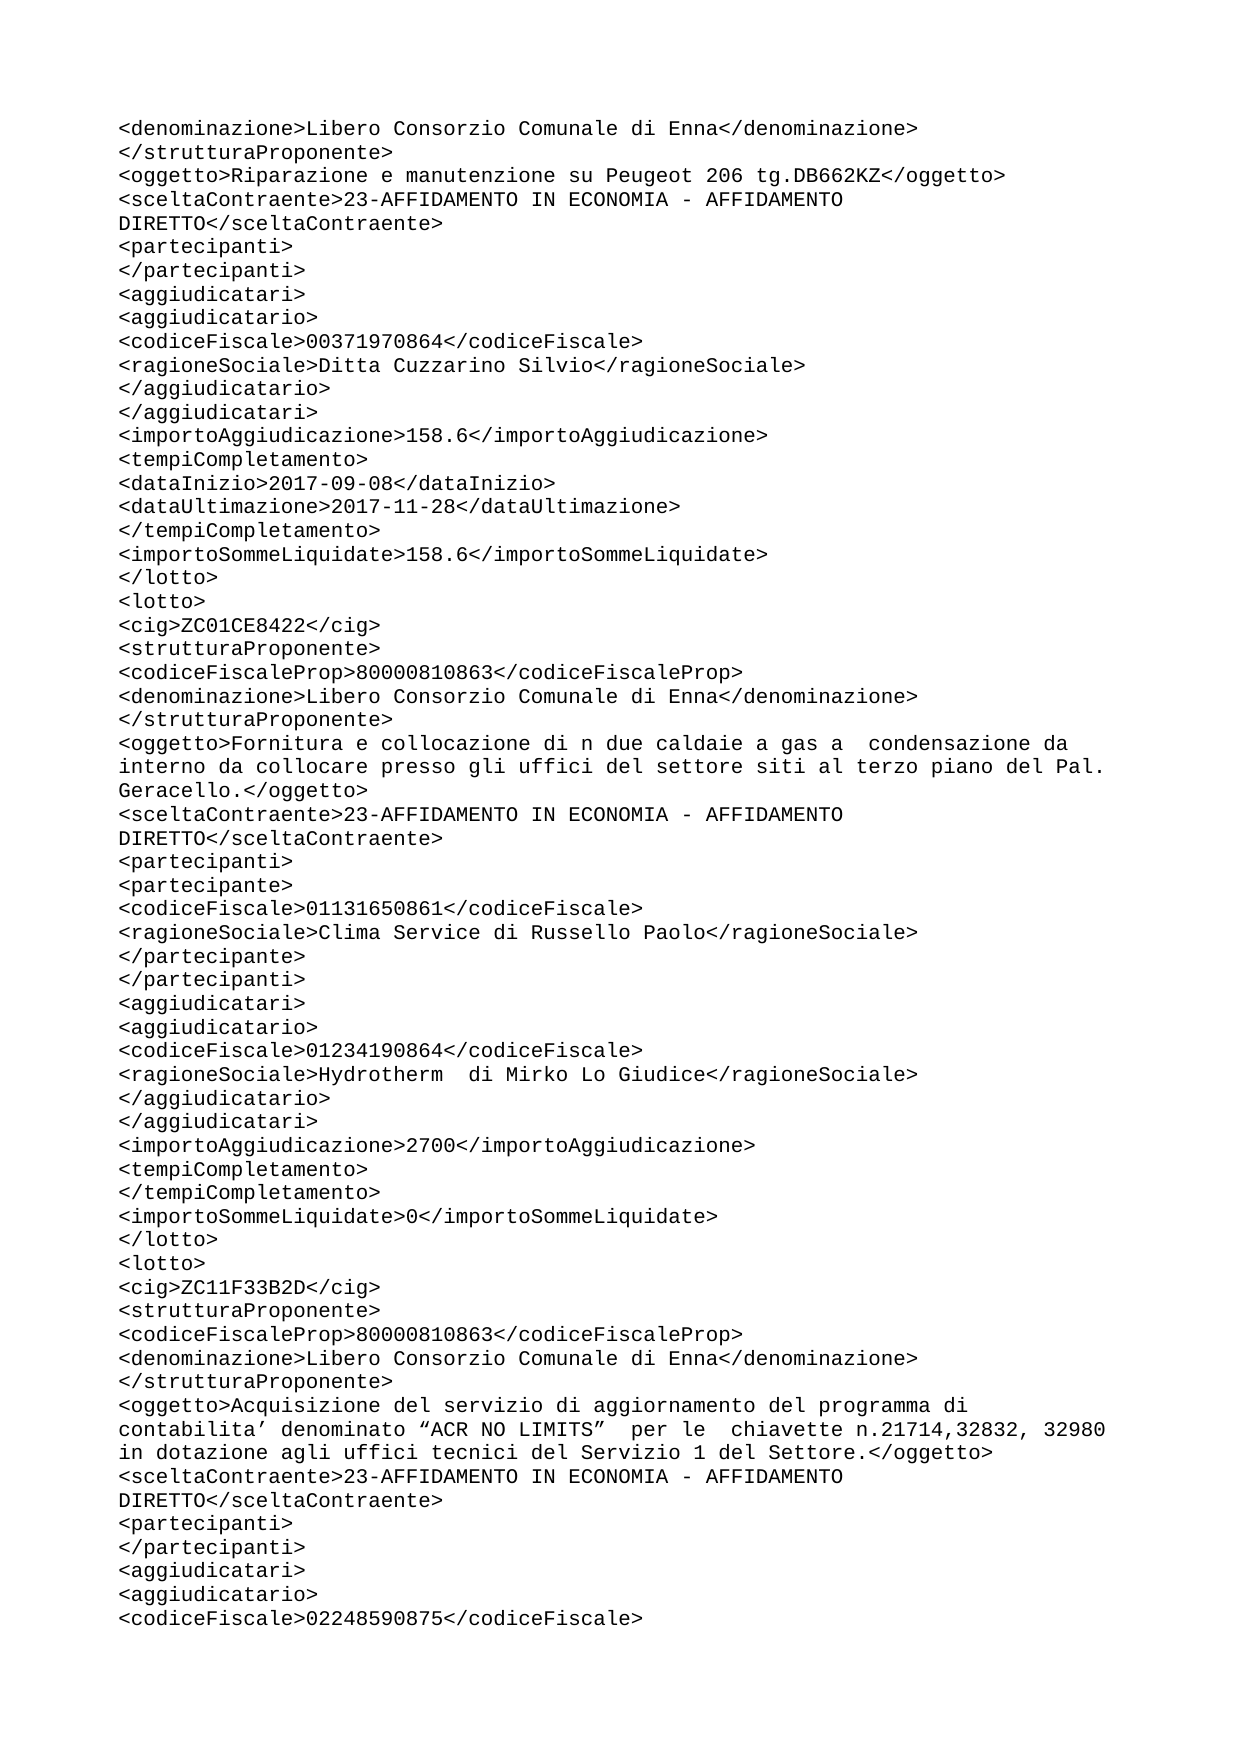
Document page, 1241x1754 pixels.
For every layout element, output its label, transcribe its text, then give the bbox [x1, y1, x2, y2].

text </partecipanti> [118, 969, 1122, 993]
text <oggetto>Fornitura e collocazione di n due caldaie a gas a condensazione da interno da collocare presso gli uffici del settore siti al terzo piano del Pal. Geracello.</oggetto> [118, 733, 1122, 804]
text <tempiCompletamento> [118, 449, 1122, 473]
text <dataInizio>2017-09-08</dataInizio> [118, 473, 1122, 496]
text </partecipanti> [118, 260, 1122, 284]
text <importoAggiudicazione>2700</importoAggiudicazione> [118, 1135, 1122, 1158]
text <aggiudicatari> [118, 993, 1122, 1017]
text <codiceFiscaleProp>80000810863</codiceFiscaleProp> [118, 1324, 1122, 1348]
text </lotto> [118, 1229, 1122, 1253]
text <importoSommeLiquidate>0</importoSommeLiquidate> [118, 1206, 1122, 1229]
text <codiceFiscale>01234190864</codiceFiscale> [118, 1040, 1122, 1064]
text <cig>ZC11F33B2D</cig> [118, 1277, 1122, 1300]
text <cig>ZC01CE8422</cig> [118, 615, 1122, 638]
text <lotto> [118, 1253, 1122, 1277]
text </aggiudicatario> [118, 1088, 1122, 1111]
text </aggiudicatario> [118, 378, 1122, 402]
text <denominazione>Libero Consorzio Comunale di Enna</denominazione> [118, 686, 1122, 709]
text <importoAggiudicazione>158.6</importoAggiudicazione> [118, 426, 1122, 449]
text </aggiudicatari> [118, 402, 1122, 426]
text <sceltaContraente>23-AFFIDAMENTO IN ECONOMIA - AFFIDAMENTO DIRETTO</sceltaContraente> [118, 1466, 1122, 1513]
text <dataUltimazione>2017-11-28</dataUltimazione> [118, 496, 1122, 520]
text </strutturaProponente> [118, 142, 1122, 165]
text <partecipanti> [118, 236, 1122, 260]
text <lotto> [118, 591, 1122, 615]
text <strutturaProponente> [118, 638, 1122, 662]
text <importoSommeLiquidate>158.6</importoSommeLiquidate> [118, 544, 1122, 567]
text <denominazione>Libero Consorzio Comunale di Enna</denominazione> [118, 118, 1122, 142]
text <sceltaContraente>23-AFFIDAMENTO IN ECONOMIA - AFFIDAMENTO DIRETTO</sceltaContraente> [118, 804, 1122, 851]
text </aggiudicatari> [118, 1111, 1122, 1135]
text <aggiudicatari> [118, 284, 1122, 307]
text </tempiCompletamento> [118, 1182, 1122, 1206]
text <aggiudicatario> [118, 307, 1122, 331]
text <codiceFiscale>00371970864</codiceFiscale> [118, 331, 1122, 354]
text <ragioneSociale>Hydrotherm di Mirko Lo Giudice</ragioneSociale> [118, 1064, 1122, 1088]
text </partecipanti> [118, 1537, 1122, 1561]
text <sceltaContraente>23-AFFIDAMENTO IN ECONOMIA - AFFIDAMENTO DIRETTO</sceltaContraente> [118, 189, 1122, 236]
text </strutturaProponente> [118, 709, 1122, 733]
text </partecipante> [118, 946, 1122, 969]
text <tempiCompletamento> [118, 1158, 1122, 1182]
text </tempiCompletamento> [118, 520, 1122, 544]
text <codiceFiscale>01131650861</codiceFiscale> [118, 898, 1122, 922]
text <partecipante> [118, 875, 1122, 898]
text <aggiudicatario> [118, 1017, 1122, 1040]
text <codiceFiscaleProp>80000810863</codiceFiscaleProp> [118, 662, 1122, 686]
text <oggetto>Riparazione e manutenzione su Peugeot 206 tg.DB662KZ</oggetto> [118, 165, 1122, 189]
text <partecipanti> [118, 1513, 1122, 1537]
text </strutturaProponente> [118, 1371, 1122, 1395]
text <aggiudicatari> [118, 1561, 1122, 1584]
text <aggiudicatario> [118, 1584, 1122, 1608]
text <ragioneSociale>Clima Service di Russello Paolo</ragioneSociale> [118, 922, 1122, 946]
text <oggetto>Acquisizione del servizio di aggiornamento del programma di contabilita’ denominato “ACR NO LIMITS” per le chiavette n.21714,32832, 32980 in dotazione agli uffici tecnici del Servizio 1 del Settore.</oggetto> [118, 1395, 1122, 1466]
text <partecipanti> [118, 851, 1122, 875]
text <denominazione>Libero Consorzio Comunale di Enna</denominazione> [118, 1348, 1122, 1371]
text </lotto> [118, 567, 1122, 591]
text <strutturaProponente> [118, 1300, 1122, 1324]
text <ragioneSociale>Ditta Cuzzarino Silvio</ragioneSociale> [118, 354, 1122, 378]
text <codiceFiscale>02248590875</codiceFiscale> [118, 1608, 1122, 1631]
